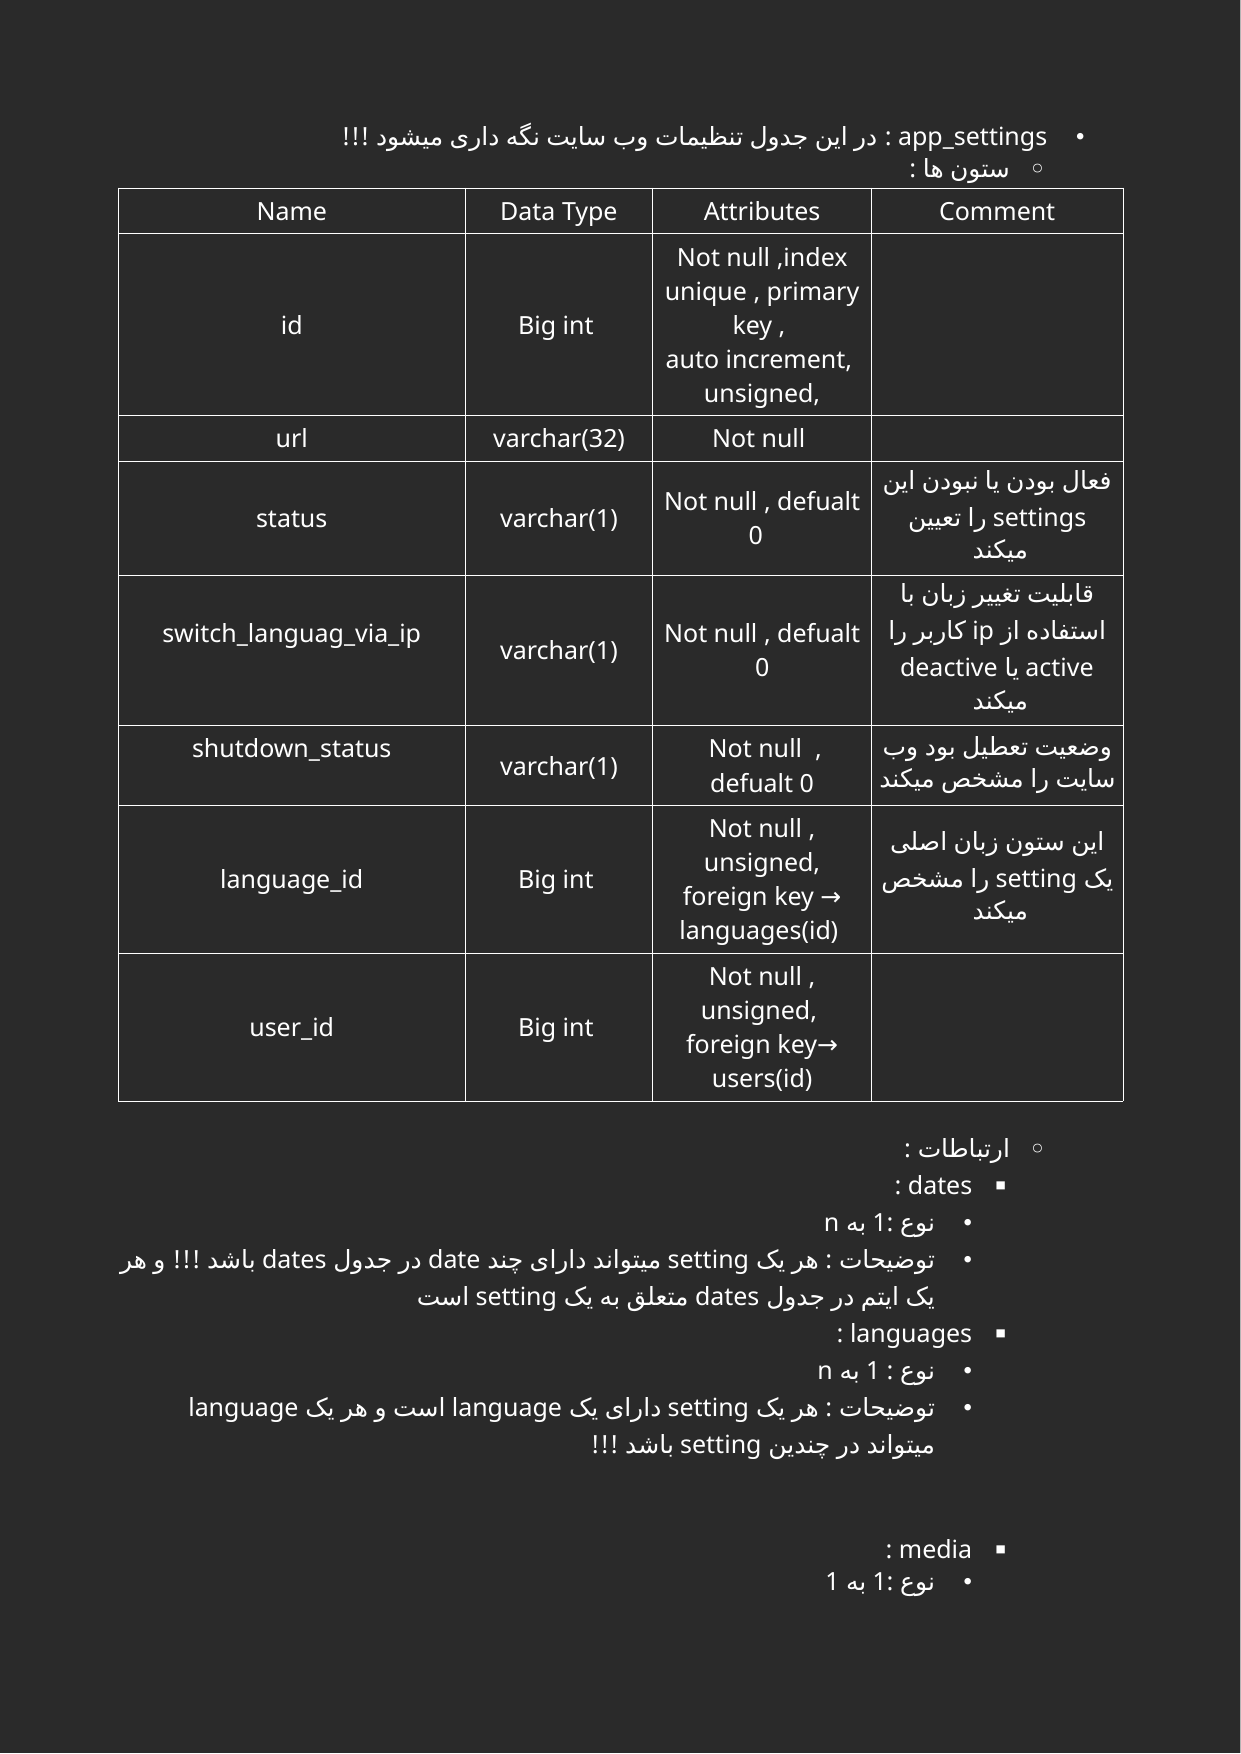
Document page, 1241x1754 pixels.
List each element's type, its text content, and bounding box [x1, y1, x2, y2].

table_cell varchar(1) [466, 576, 652, 725]
table_header Comment [872, 189, 1123, 233]
list dates : [118, 1167, 1010, 1204]
list app_settings : در این جدول تنظیمات وب سایت نگه داری میشود !!! [118, 118, 1085, 155]
table_header Attributes [653, 189, 871, 233]
table_header Data Type [466, 189, 652, 233]
table_cell Big int [466, 234, 652, 415]
list نوع :‌1 به n [118, 1204, 972, 1241]
table_cell varchar(32) [466, 416, 652, 461]
list توضیحات : هر یک setting دارای یک language است و هر یک language میتواند در چندین setting باشد !!! [118, 1389, 972, 1463]
table_cell varchar(1) [466, 462, 652, 574]
table_cell user_id [119, 954, 465, 1101]
list ستون ها :‌ [118, 155, 1047, 188]
table_cell این ستون زبان اصلی یک setting را مشخص میکند [872, 806, 1123, 953]
list نوع : 1 به n [118, 1352, 972, 1389]
table_cell [872, 954, 1123, 1101]
table_cell [872, 234, 1123, 415]
table_cell Big int [466, 954, 652, 1101]
table_cell switch_languag_via_ip [119, 576, 465, 725]
table_cell id [119, 234, 465, 415]
list نوع :‌1 به 1 [118, 1568, 972, 1601]
table_cell Not null , defualt 0 [653, 462, 871, 574]
table_cell Not null [653, 416, 871, 461]
table_cell Big int [466, 806, 652, 953]
list media : [118, 1531, 1010, 1568]
table_cell فعال بودن یا نبودن این settings را تعیین میکند [872, 462, 1123, 574]
table_cell Not null ,index unique , primary key , auto increment, unsigned, [653, 234, 871, 415]
table_cell Not null , defualt 0 [653, 576, 871, 725]
table_cell Not null , unsigned, foreign key→ users(id) [653, 954, 871, 1101]
table_cell language_id [119, 806, 465, 953]
table_cell [872, 416, 1123, 461]
table_cell shutdown_status [119, 726, 465, 805]
table_cell Not null , unsigned, foreign key → languages(id) [653, 806, 871, 953]
table_header Name [119, 189, 465, 233]
table_cell varchar(1) [466, 726, 652, 805]
list ارتباطات :‌ [118, 1135, 1047, 1167]
table_cell status [119, 462, 465, 574]
list languages : [118, 1315, 1010, 1352]
list توضیحات : هر یک setting میتواند دارای چند date در جدول dates باشد !!! و هر یک ایتم در جدول dates متعلق به یک setting است [118, 1241, 972, 1315]
table_cell url [119, 416, 465, 461]
table_cell قابلیت تغییر زبان با استفاده از ip کاربر را active یا deactive میکند [872, 576, 1123, 725]
table_cell وضعیت تعطیل بود وب سایت را مشخص میکند [872, 726, 1123, 805]
table_cell Not null , defualt 0 [653, 726, 871, 805]
